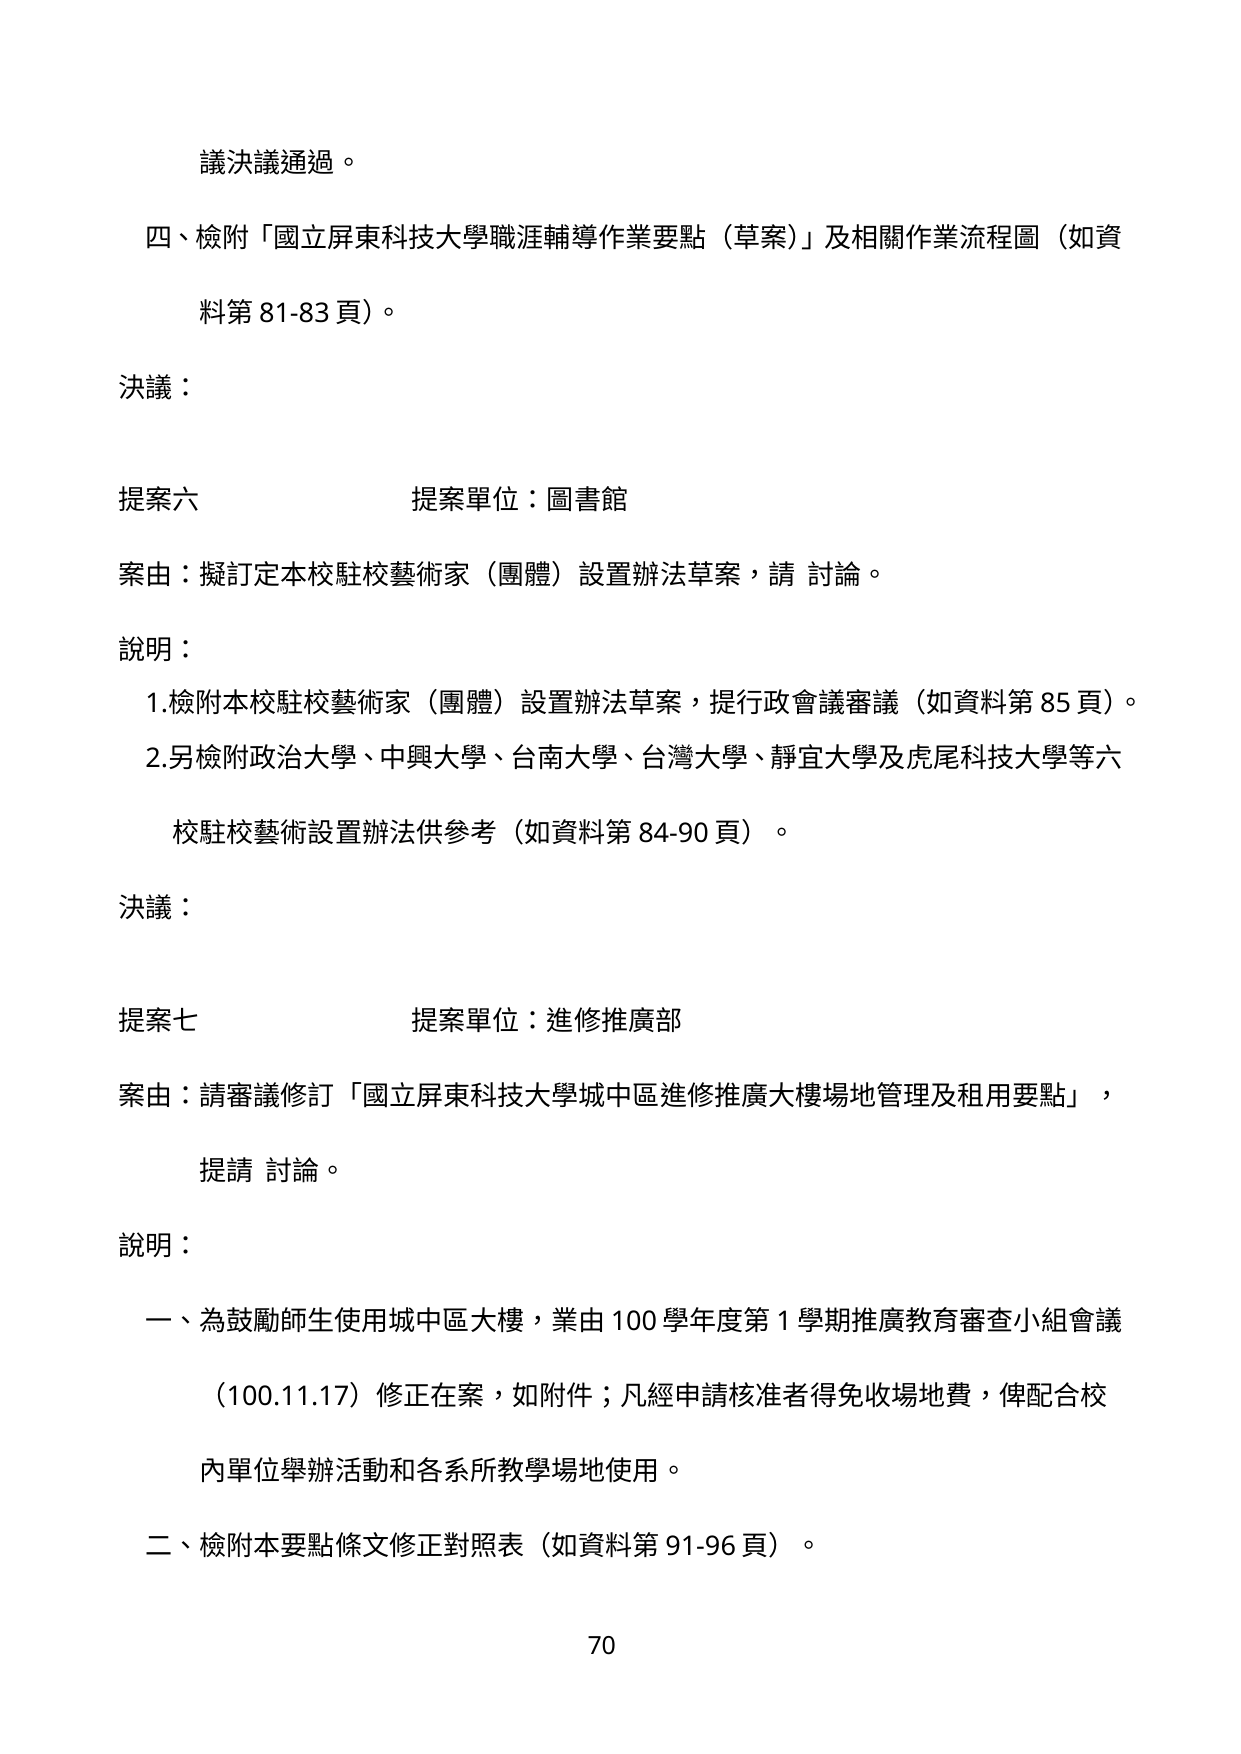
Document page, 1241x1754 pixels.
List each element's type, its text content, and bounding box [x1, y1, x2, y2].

text 案由：請審議修訂「國立屏東科技大學城中區進修推廣大樓場地管理及租用要點」，提請 討論。 [118, 1056, 1122, 1206]
text 議決議通過。 [145, 123, 1122, 198]
text 說明： [118, 610, 1122, 685]
text 二、檢附本要點條文修正對照表（如資料第91-96頁）。 [118, 1506, 1122, 1581]
text 決議： [118, 348, 1122, 423]
text 提案六 提案單位：圖書館 [118, 460, 1122, 535]
text 說明： [118, 1206, 1122, 1281]
text 案由：擬訂定本校駐校藝術家（團體）設置辦法草案，請 討論。 [118, 535, 1122, 610]
text 提案七 提案單位：進修推廣部 [118, 981, 1122, 1056]
text 2.另檢附政治大學、中興大學、台南大學、台灣大學、靜宜大學及虎尾科技大學等六校駐校藝術設置辦法供參考（如資料第84-90頁）。 [145, 719, 1122, 869]
text 決議： [118, 869, 1122, 944]
text 一、為鼓勵師生使用城中區大樓，業由100學年度第1學期推廣教育審查小組會議（100.11.17）修正在案，如附件；凡經申請核准者得免收場地費，俾配合校內單位舉辦活動和各系所教學場地使用。 [145, 1281, 1122, 1506]
text 1.檢附本校駐校藝術家（團體）設置辦法草案，提行政會議審議（如資料第85頁）。 [118, 685, 1122, 719]
text 四、檢附「國立屏東科技大學職涯輔導作業要點（草案）」及相關作業流程圖（如資料第81-83頁）。 [145, 198, 1122, 348]
